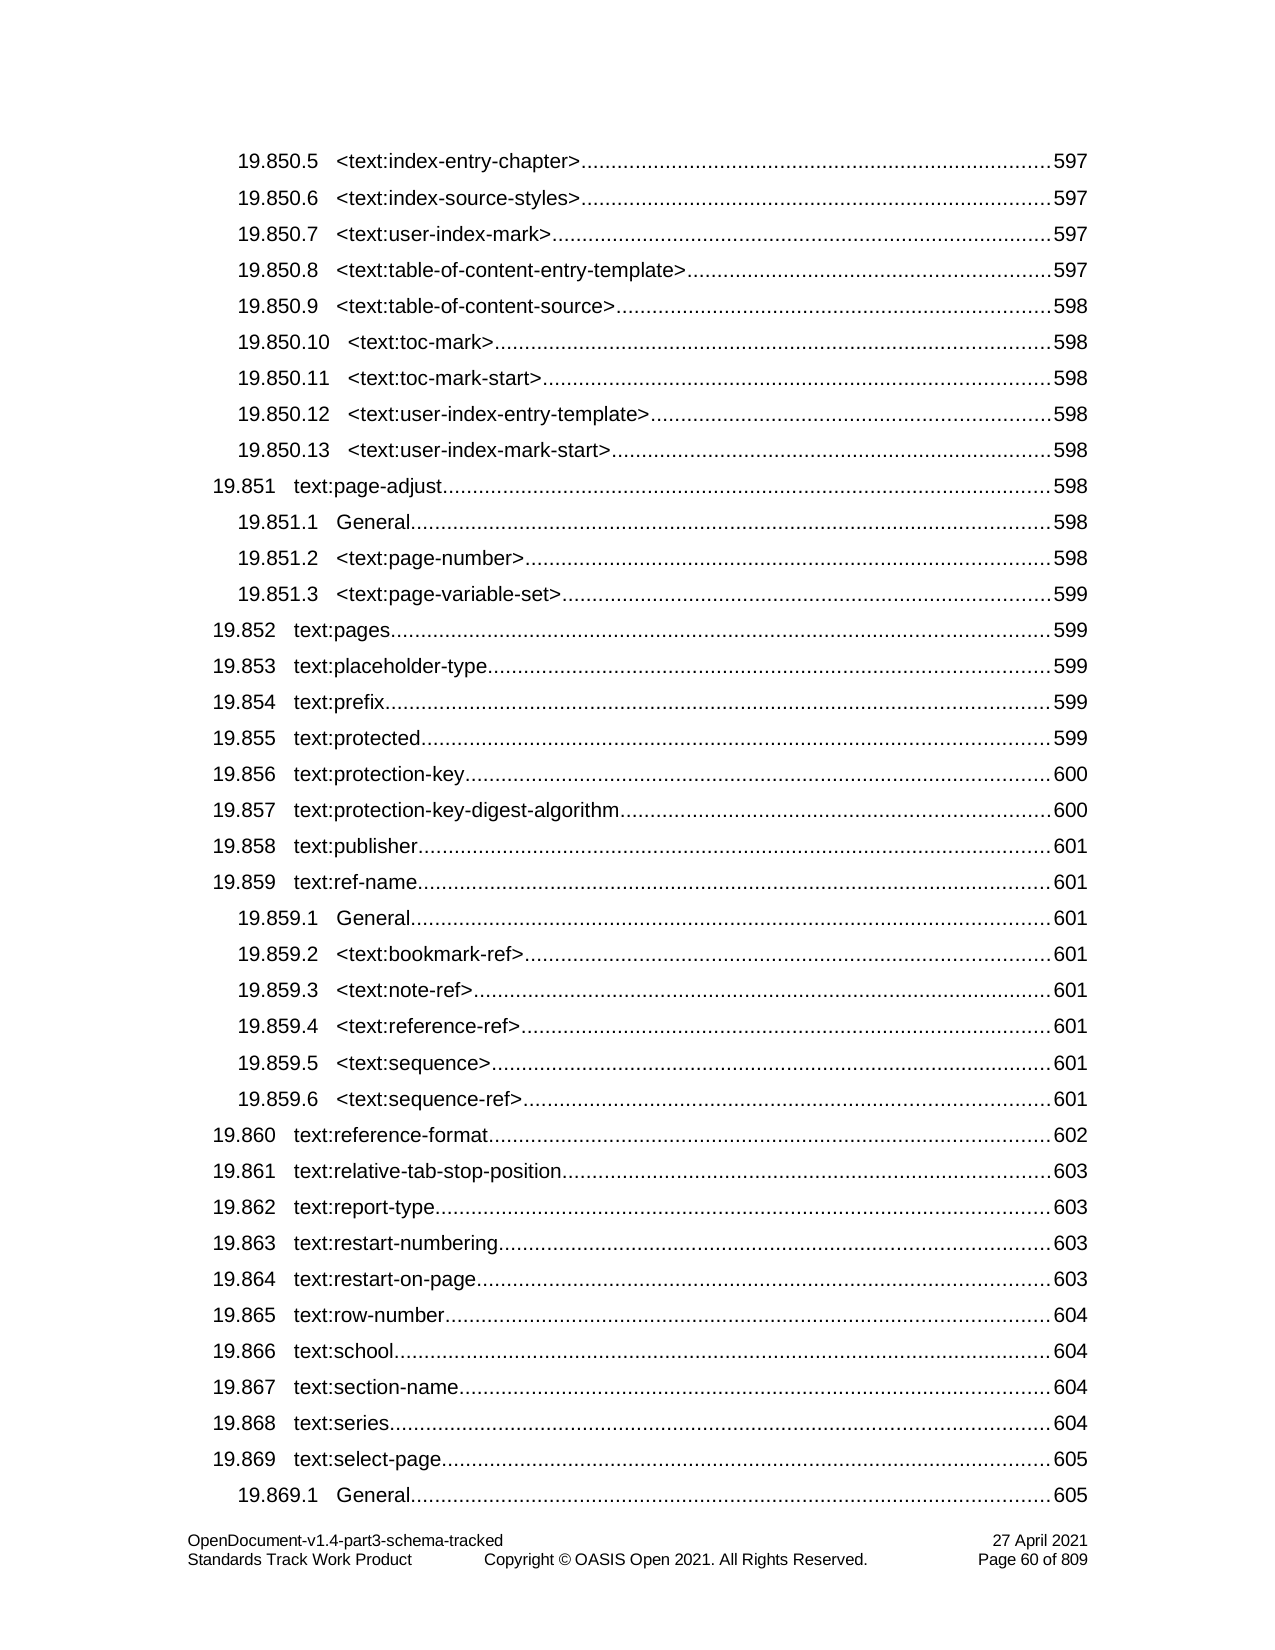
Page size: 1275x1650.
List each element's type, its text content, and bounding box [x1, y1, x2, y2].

text 19.864 text:restart-on-page 603 [212, 1267, 1088, 1291]
text 19.865 text:row-number 604 [212, 1303, 1088, 1327]
text 19.851.3 <text:page-variable-set> 599 [237, 582, 1088, 606]
text 19.852 text:pages 599 [212, 618, 1088, 642]
text 19.859.3 <text:note-ref> 601 [237, 979, 1088, 1002]
text 19.866 text:school 604 [212, 1339, 1088, 1363]
text 19.854 text:prefix 599 [212, 691, 1088, 714]
text 19.850.9 <text:table-of-content-source> 598 [237, 294, 1088, 318]
text 19.860 text:reference-format 602 [212, 1123, 1088, 1147]
text 19.850.12 <text:user-index-entry-template> 598 [237, 402, 1088, 426]
text 19.851.2 <text:page-number> 598 [237, 546, 1088, 570]
text 19.855 text:protected 599 [212, 727, 1088, 750]
text 19.857 text:protection-key-digest-algorithm 600 [212, 799, 1088, 822]
text 19.850.7 <text:user-index-mark> 597 [237, 222, 1088, 246]
text 19.867 text:section-name 604 [212, 1375, 1088, 1399]
text 19.868 text:series 604 [212, 1411, 1088, 1435]
text 19.863 text:restart-numbering 603 [212, 1231, 1088, 1255]
text 19.862 text:report-type 603 [212, 1195, 1088, 1219]
text 19.856 text:protection-key 600 [212, 763, 1088, 786]
text 19.869 text:select-page 605 [212, 1447, 1088, 1471]
text 19.850.5 <text:index-entry-chapter> 597 [237, 150, 1088, 173]
text 19.850.6 <text:index-source-styles> 597 [237, 186, 1088, 209]
text 19.859.1 General 601 [237, 907, 1088, 930]
text 19.859.4 <text:reference-ref> 601 [237, 1015, 1088, 1038]
text 19.851.1 General 598 [237, 510, 1088, 534]
text 19.859.2 <text:bookmark-ref> 601 [237, 943, 1088, 966]
text 19.858 text:publisher 601 [212, 835, 1088, 858]
text 19.850.8 <text:table-of-content-entry-template> 597 [237, 258, 1088, 282]
text 19.851 text:page-adjust 598 [212, 474, 1088, 498]
text 19.869.1 General 605 [237, 1483, 1088, 1507]
text 19.859 text:ref-name 601 [212, 871, 1088, 894]
text 19.850.11 <text:toc-mark-start> 598 [237, 366, 1088, 390]
text 19.859.5 <text:sequence> 601 [237, 1051, 1088, 1074]
text 19.850.13 <text:user-index-mark-start> 598 [237, 438, 1088, 462]
text 19.853 text:placeholder-type 599 [212, 654, 1088, 678]
text 19.859.6 <text:sequence-ref> 601 [237, 1087, 1088, 1111]
text 19.861 text:relative-tab-stop-position 603 [212, 1159, 1088, 1183]
text 19.850.10 <text:toc-mark> 598 [237, 330, 1088, 354]
